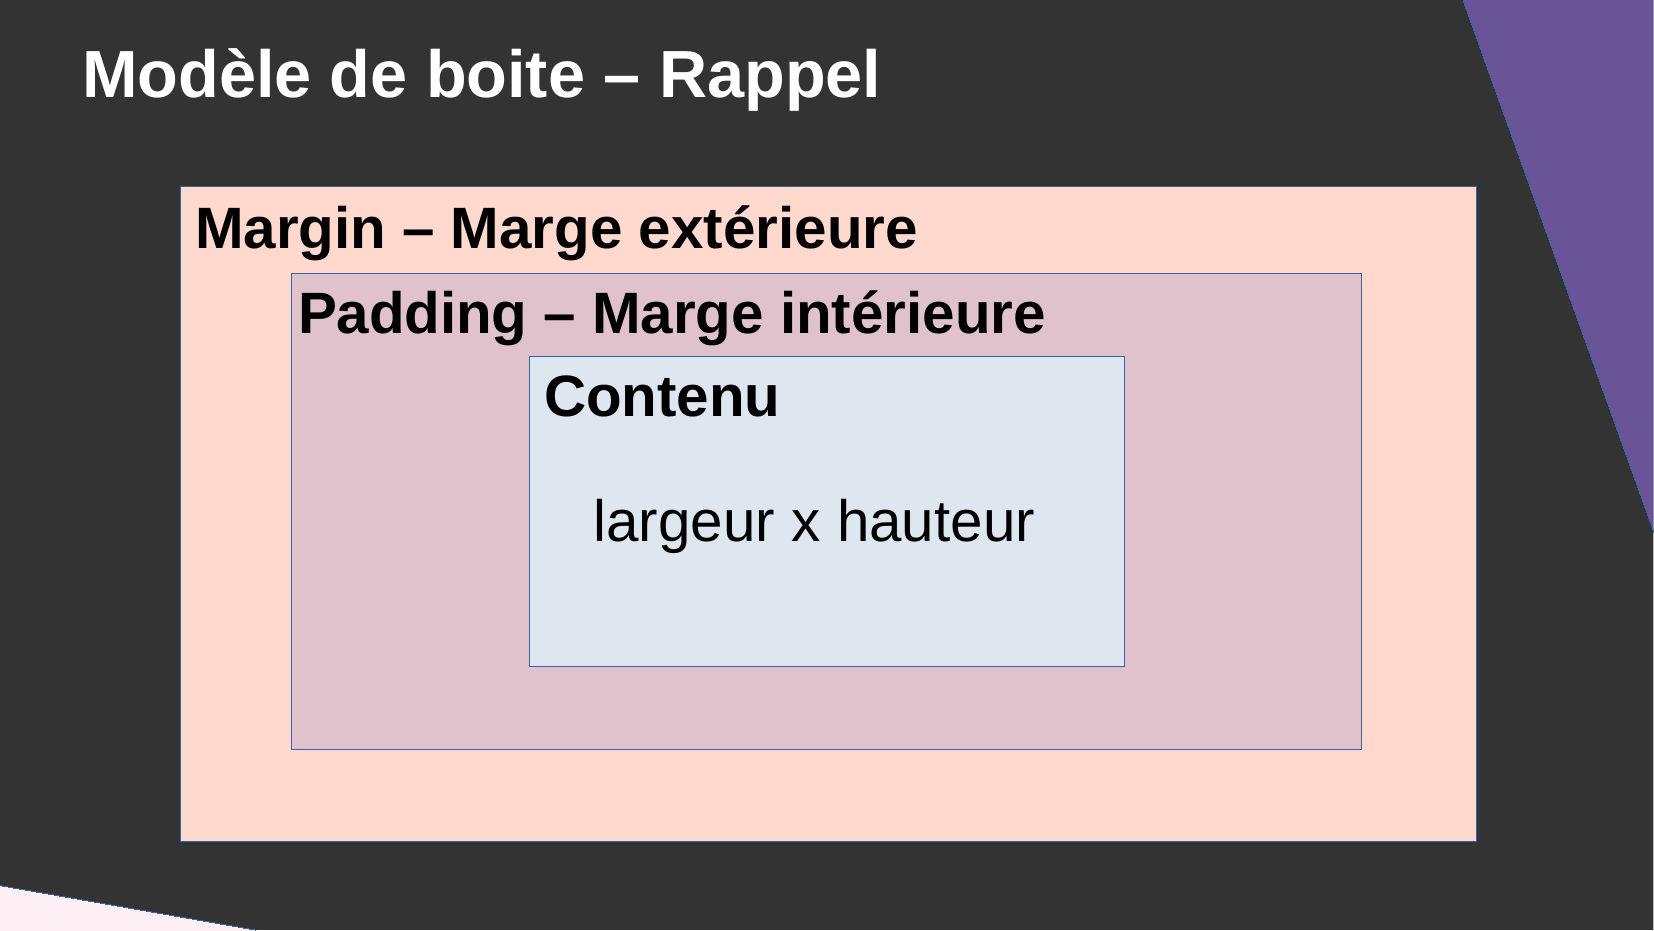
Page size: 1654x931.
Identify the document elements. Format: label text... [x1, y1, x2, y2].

text_box [180, 186, 1477, 842]
text_box [1463, 0, 1654, 533]
text_box [0, 885, 262, 931]
text_box Padding – Marge intérieure [283, 273, 1276, 354]
text_box Contenu [529, 356, 1512, 437]
text_box Margin – Marge extérieure [180, 188, 1173, 268]
text_box largeur x hauteur [578, 481, 1075, 562]
title Modèle de boite – Rappel [82, 37, 1571, 112]
